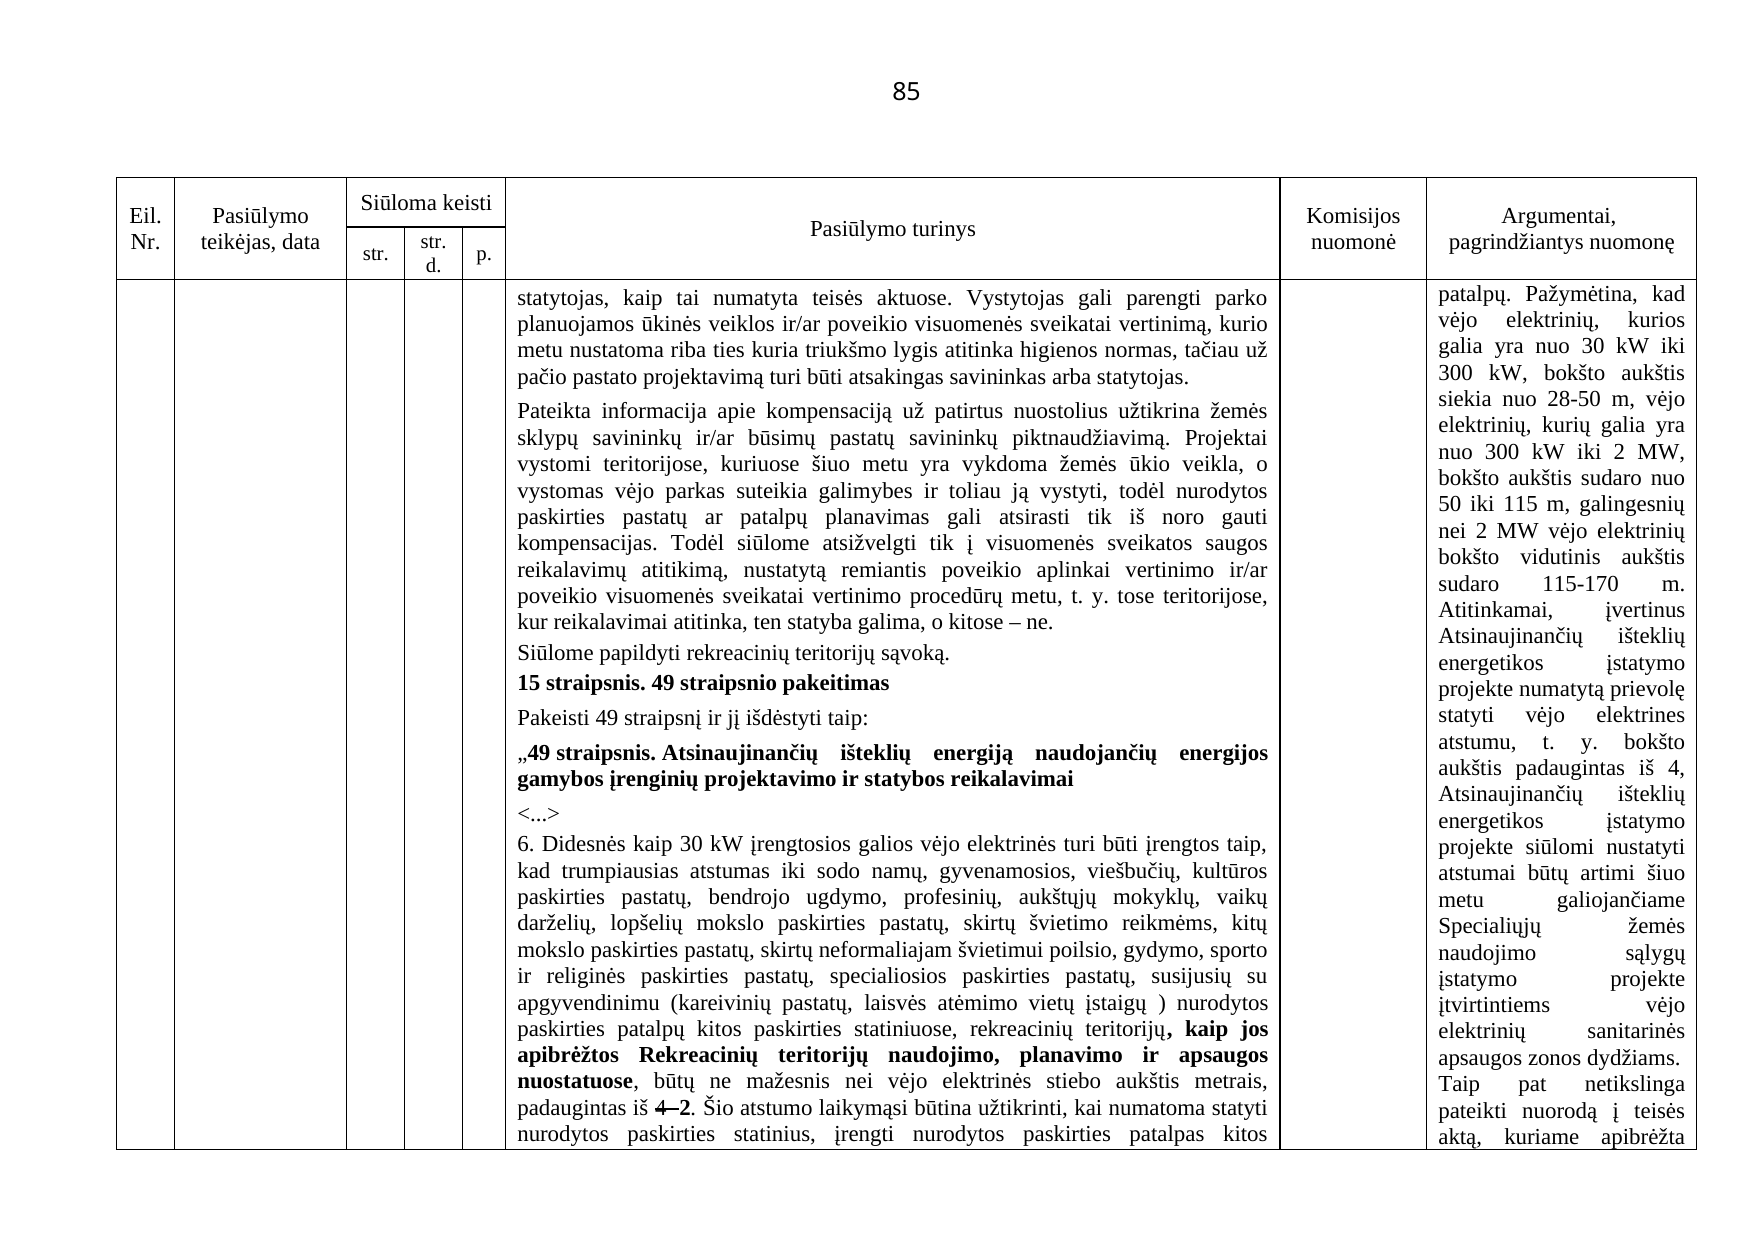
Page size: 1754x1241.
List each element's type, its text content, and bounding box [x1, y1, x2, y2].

table_cell [117, 280, 174, 1149]
table_cell statytojas, kaip tai numatyta teisės aktuose. Vystytojas gali parengti parko planuojamos ūkinės veiklos ir/ar poveikio visuomenės sveikatai vertinimą, kurio metu nustatoma riba ties kuria triukšmo lygis atitinka higienos normas, tačiau už pačio pastato projektavimą turi būti atsakingas savininkas arba statytojas. Pateikta informacija apie kompensaciją už patirtus nuostolius užtikrina žemės sklypų savininkų ir/ar būsimų pastatų savininkų piktnaudžiavimą. Projektai vystomi teritorijose, kuriuose šiuo metu yra vykdoma žemės ūkio veikla, o vystomas vėjo parkas suteikia galimybes ir toliau ją vystyti, todėl nurodytos paskirties pastatų ar patalpų planavimas gali atsirasti tik iš noro gauti kompensacijas. Todėl siūlome atsižvelgti tik į visuomenės sveikatos saugos reikalavimų atitikimą, nustatytą remiantis poveikio aplinkai vertinimo ir/ar poveikio visuomenės sveikatai vertinimo procedūrų metu, t. y. tose teritorijose, kur reikalavimai atitinka, ten statyba galima, o kitose – ne. Siūlome papildyti rekreacinių teritorijų sąvoką. 15 straipsnis. 49 straipsnio pakeitimas Pakeisti 49 straipsnį ir jį išdėstyti taip: „49 straipsnis. Atsinaujinančių išteklių energiją naudojančių energijos gamybos įrenginių projektavimo ir statybos reikalavimai <...> 6. Didesnės kaip 30 kW įrengtosios galios vėjo elektrinės turi būti įrengtos taip, kad trumpiausias atstumas iki sodo namų, gyvenamosios, viešbučių, kultūros paskirties pastatų, bendrojo ugdymo, profesinių, aukštųjų mokyklų, vaikų darželių, lopšelių mokslo paskirties pastatų, skirtų švietimo reikmėms, kitų mokslo paskirties pastatų, skirtų neformaliajam švietimui poilsio, gydymo, sporto ir religinės paskirties pastatų, specialiosios paskirties pastatų, susijusių su apgyvendinimu (kareivinių pastatų, laisvės atėmimo vietų įstaigų ) nurodytos paskirties patalpų kitos paskirties statiniuose, rekreacinių teritorijų, kaip jos apibrėžtos Rekreacinių teritorijų naudojimo, planavimo ir apsaugos nuostatuose, būtų ne mažesnis nei vėjo elektrinės stiebo aukštis metrais, padaugintas iš 4 2. Šio atstumo laikymąsi būtina užtikrinti, kai numatoma statyti nurodytos paskirties statinius, įrengti nurodytos paskirties patalpas kitos [506, 280, 1279, 1149]
table_cell str. d. [405, 228, 462, 279]
table_header Komisijos nuomonė [1281, 178, 1426, 279]
table_cell patalpų. Pažymėtina, kad vėjo elektrinių, kurios galia yra nuo 30 kW iki 300 kW, bokšto aukštis siekia nuo 28-50 m, vėjo elektrinių, kurių galia yra nuo 300 kW iki 2 MW, bokšto aukštis sudaro nuo 50 iki 115 m, galingesnių nei 2 MW vėjo elektrinių bokšto vidutinis aukštis sudaro 115-170 m. Atitinkamai, įvertinus Atsinaujinančių išteklių energetikos įstatymo projekte numatytą prievolę statyti vėjo elektrines atstumu, t. y. bokšto aukštis padaugintas iš 4, Atsinaujinančių išteklių energetikos įstatymo projekte siūlomi nustatyti atstumai būtų artimi šiuo metu galiojančiame Specialiųjų žemės naudojimo sąlygų įstatymo projekte įtvirtintiems vėjo elektrinių sanitarinės apsaugos zonos dydžiams. Taip pat netikslinga pateikti nuorodą į teisės aktą, kuriame apibrėžta [1427, 280, 1696, 1149]
table_header Eil. Nr. [117, 178, 174, 279]
table_header Pasiūlymo turinys [506, 178, 1279, 279]
table_cell [405, 280, 462, 1149]
table_header Pasiūlymo teikėjas, data [175, 178, 346, 279]
table_cell p. [463, 228, 505, 279]
table_cell [347, 280, 404, 1149]
table_cell [175, 280, 346, 1149]
table_cell [1281, 280, 1426, 1149]
table_header Argumentai, pagrindžiantys nuomonę [1427, 178, 1696, 279]
table_header Siūloma keisti [347, 178, 505, 226]
table_cell str. [347, 228, 404, 279]
table_cell [463, 280, 505, 1149]
